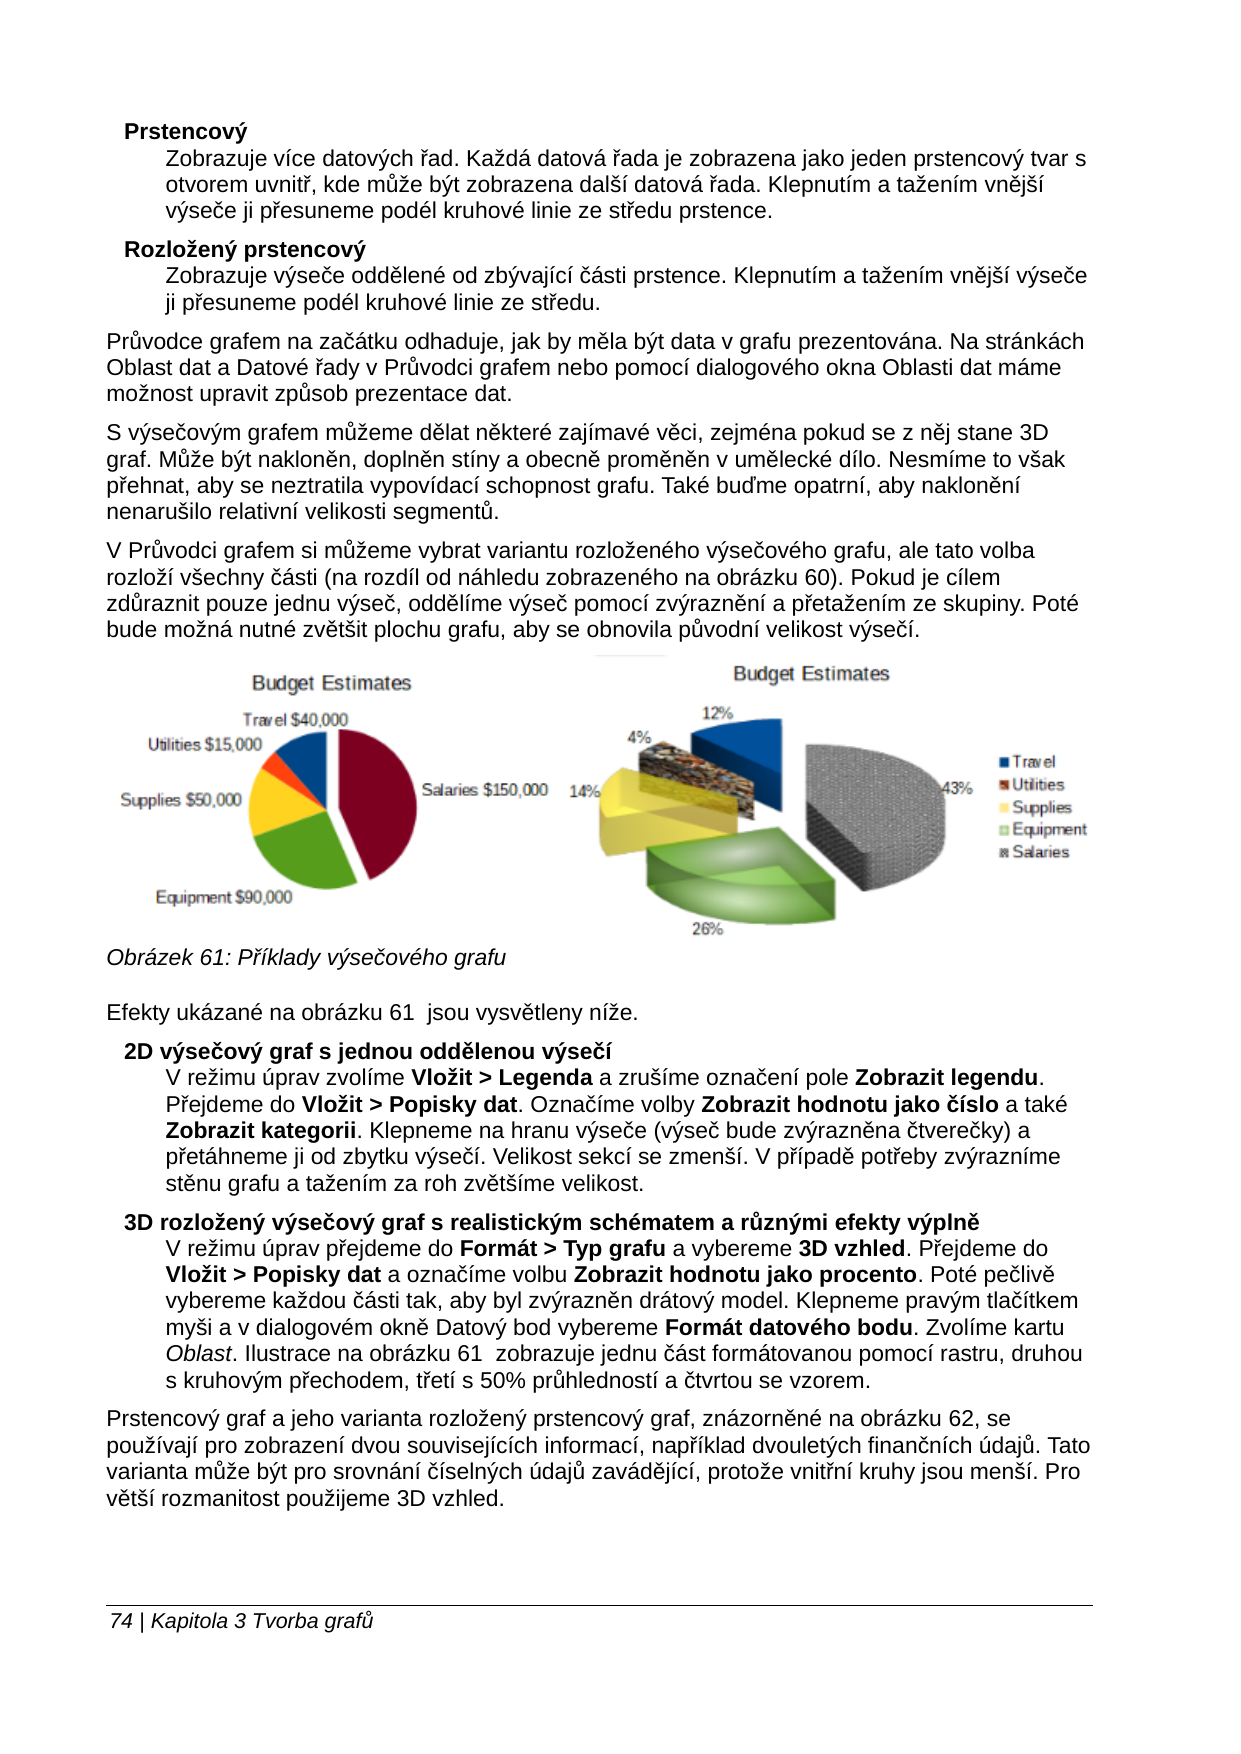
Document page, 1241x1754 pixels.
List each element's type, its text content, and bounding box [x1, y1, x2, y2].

text V režimu úprav přejdeme do Formát > Typ grafu a vybereme 3D vzhled. Přejdeme do Vložit > Popisky dat a označíme volbu Zobrazit hodnotu jako procento. Poté pečlivě vybereme každou části tak, aby byl zvýrazněn drátový model. Klepneme pravým tlačítkem myši a v dialogovém okně Datový bod vybereme Formát datového bodu. Zvolíme kartu Oblast. Ilustrace na obrázku 61 zobrazuje jednu část formátovanou pomocí rastru, druhou s kruhovým přechodem, třetí s 50% průhledností a čtvrtou se vzorem. [165, 1235, 1093, 1393]
text Prstencový [124, 118, 1093, 144]
text Rozložený prstencový [124, 236, 1093, 262]
text V režimu úprav zvolíme Vložit > Legenda a zrušíme označení pole Zobrazit legendu. Přejdeme do Vložit > Popisky dat. Označíme volby Zobrazit hodnotu jako číslo a také Zobrazit kategorii. Klepneme na hranu výseče (výseč bude zvýrazněna čtverečky) a přetáhneme ji od zbytku výsečí. Velikost sekcí se zmenší. V případě potřeby zvýrazníme stěnu grafu a tažením za roh zvětšíme velikost. [165, 1064, 1093, 1196]
picture [114, 655, 1101, 944]
list Efekty ukázané na obrázku 61 jsou vysvětleny níže. [106, 999, 1093, 1025]
text Obrázek 61: Příklady výsečového grafu [106, 944, 1109, 970]
text 3D rozložený výsečový graf s realistickým schématem a různými efekty výplně [124, 1208, 1093, 1235]
text S výsečovým grafem můžeme dělat některé zajímavé věci, zejména pokud se z něj stane 3D graf. Může být nakloněn, doplněn stíny a obecně proměněn v umělecké dílo. Nesmíme to však přehnat, aby se neztratila vypovídací schopnost grafu. Také buďme opatrní, aby naklonění nenarušilo relativní velikosti segmentů. [106, 419, 1093, 524]
text 2D výsečový graf s jednou oddělenou výsečí [124, 1038, 1093, 1064]
text Zobrazuje výseče oddělené od zbývající části prstence. Klepnutím a tažením vnější výseče ji přesuneme podél kruhové linie ze středu. [165, 262, 1093, 315]
text Prstencový graf a jeho varianta rozložený prstencový graf, znázorněné na obrázku 62, se používají pro zobrazení dvou souvisejících informací, například dvouletých finančních údajů. Tato varianta může být pro srovnání číselných údajů zavádějící, protože vnitřní kruhy jsou menší. Pro větší rozmanitost použijeme 3D vzhled. [106, 1405, 1093, 1511]
text Zobrazuje více datových řad. Každá datová řada je zobrazena jako jeden prstencový tvar s otvorem uvnitř, kde může být zobrazena další datová řada. Klepnutím a tažením vnější výseče ji přesuneme podél kruhové linie ze středu prstence. [165, 144, 1093, 223]
text V Průvodci grafem si můžeme vybrat variantu rozloženého výsečového grafu, ale tato volba rozloží všechny části (na rozdíl od náhledu zobrazeného na obrázku 60). Pokud je cílem zdůraznit pouze jednu výseč, oddělíme výseč pomocí zvýraznění a přetažením ze skupiny. Poté bude možná nutné zvětšit plochu grafu, aby se obnovila původní velikost výsečí. [106, 537, 1093, 642]
text Průvodce grafem na začátku odhaduje, jak by měla být data v grafu prezentována. Na stránkách Oblast dat a Datové řady v Průvodci grafem nebo pomocí dialogového okna Oblasti dat máme možnost upravit způsob prezentace dat. [106, 328, 1093, 407]
